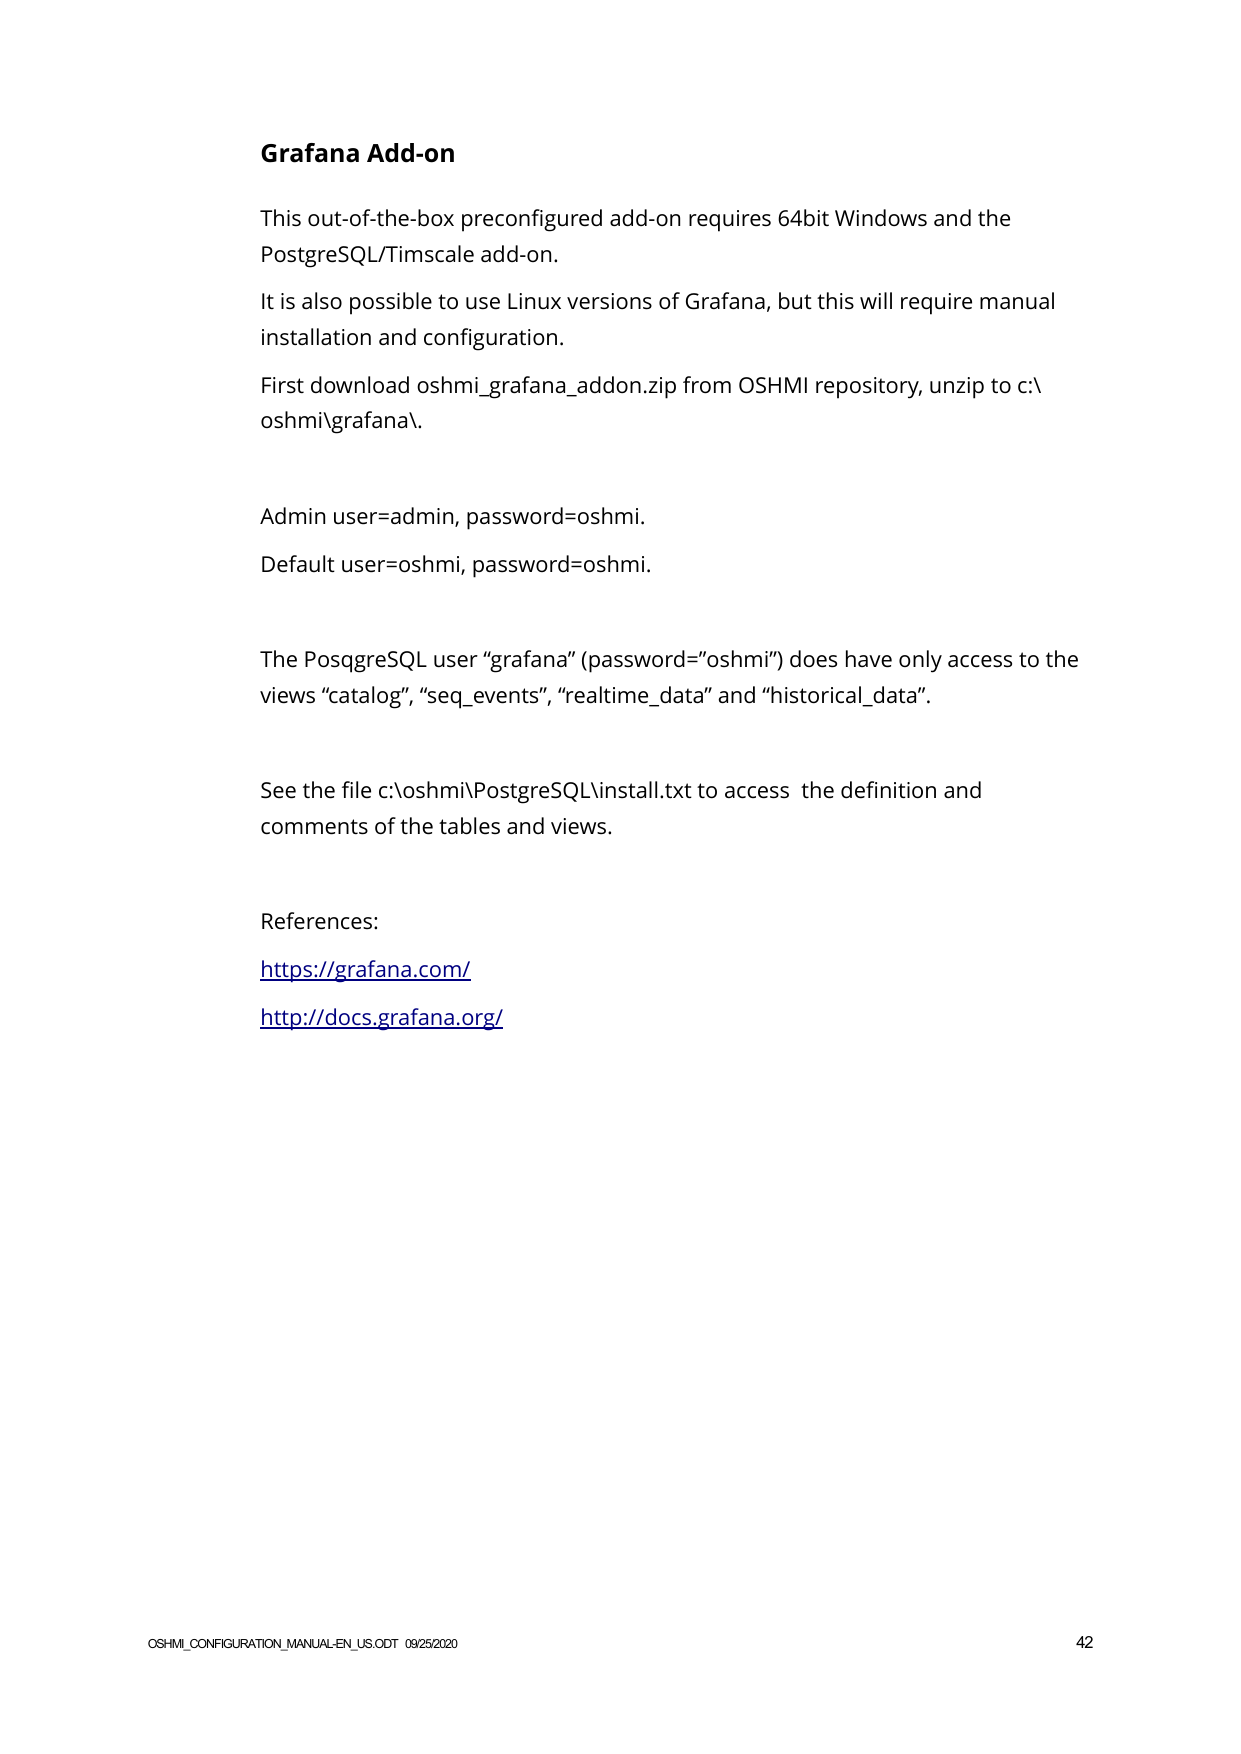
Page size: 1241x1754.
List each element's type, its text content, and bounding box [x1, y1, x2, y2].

text https://grafana.com/ [260, 954, 1093, 984]
text The PosqgreSQL user “grafana” (password=”oshmi”) does have only access to the views “catalog”, “seq_events”, “realtime_data” and “historical_data”. [260, 644, 1093, 709]
text First download oshmi_grafana_addon.zip from OSHMI repository, unzip to c:\oshmi\grafana\. [260, 370, 1093, 435]
text See the file c:\oshmi\PostgreSQL\install.txt to access the definition and comments of the tables and views. [260, 775, 1093, 841]
subtitle Grafana Add-on [260, 136, 1093, 170]
text Admin user=admin, password=oshmi. [260, 501, 1093, 531]
text http://docs.grafana.org/ [260, 1002, 1093, 1032]
text It is also possible to use Linux versions of Grafana, but this will require manual installation and configuration. [260, 286, 1093, 352]
text References: [260, 906, 1093, 936]
text This out-of-the-box preconfigured add-on requires 64bit Windows and the PostgreSQL/Timscale add-on. [260, 203, 1093, 268]
text Default user=oshmi, password=oshmi. [260, 549, 1093, 578]
